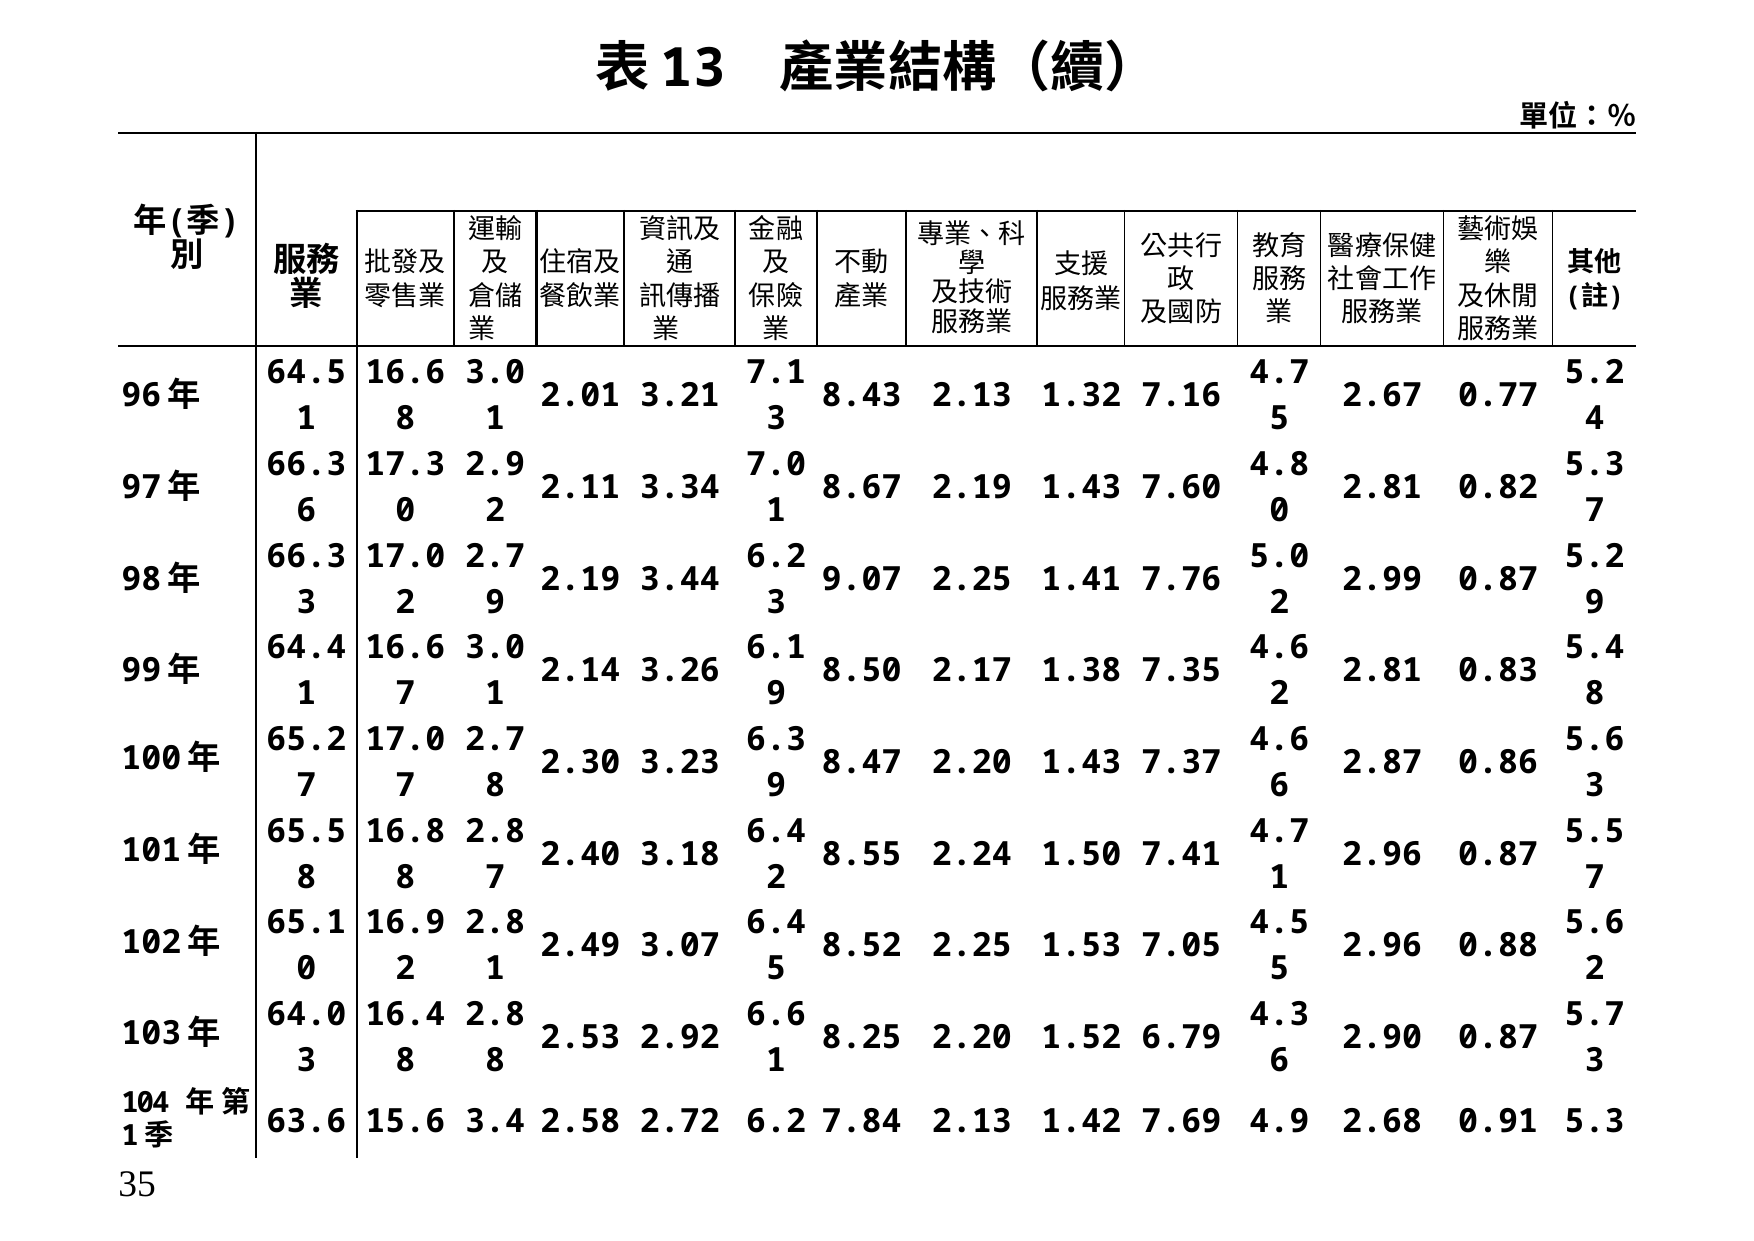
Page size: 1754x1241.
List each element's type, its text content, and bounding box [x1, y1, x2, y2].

table_cell 3.01 [454, 347, 536, 439]
table_cell 7.60 [1125, 439, 1238, 531]
table_cell 6.19 [735, 622, 817, 714]
table_cell 0.87 [1443, 531, 1553, 622]
table_cell 63.6 [257, 1081, 356, 1157]
text 表13 產業結構（續） [118, 24, 1636, 103]
table_cell 0.83 [1443, 622, 1553, 714]
table_cell 1.41 [1037, 531, 1124, 622]
table_cell 3.4 [454, 1081, 536, 1157]
table_cell 17.07 [358, 714, 453, 806]
table_cell 住宿及 餐飲業 [538, 212, 623, 345]
table_cell 金融及 保險業 [736, 212, 816, 345]
table_cell 96年 [118, 347, 255, 439]
table_cell 2.40 [536, 806, 624, 897]
table_cell 1.32 [1037, 347, 1124, 439]
table_cell 3.21 [624, 347, 735, 439]
table_cell 2.24 [906, 806, 1037, 897]
table_cell 2.67 [1320, 347, 1443, 439]
table_cell 65.10 [257, 897, 356, 989]
table_cell 5.48 [1553, 622, 1636, 714]
table_cell 17.30 [358, 439, 453, 531]
table_cell 0.86 [1443, 714, 1553, 806]
table_cell 2.90 [1320, 989, 1443, 1081]
table_cell 1.52 [1037, 989, 1124, 1081]
table_cell 97年 [118, 439, 255, 531]
table_cell 4.71 [1238, 806, 1320, 897]
table_cell 1.53 [1037, 897, 1124, 989]
table_cell 2.81 [1320, 622, 1443, 714]
table_cell 1.43 [1037, 439, 1124, 531]
table_cell 0.82 [1443, 439, 1553, 531]
table_cell 8.55 [817, 806, 906, 897]
table_cell 2.58 [536, 1081, 624, 1157]
table_cell 4.75 [1238, 347, 1320, 439]
table_cell 16.68 [358, 347, 453, 439]
table_cell 不動 產業 [818, 212, 905, 345]
table_cell 100年 [118, 714, 255, 806]
table_cell 64.51 [257, 347, 356, 439]
table_cell 5.24 [1553, 347, 1636, 439]
table_cell 17.02 [358, 531, 453, 622]
table_cell 0.87 [1443, 989, 1553, 1081]
table_cell 8.50 [817, 622, 906, 714]
table_cell 批發及 零售業 [358, 212, 453, 345]
table_cell 2.20 [906, 714, 1037, 806]
table_cell 5.29 [1553, 531, 1636, 622]
table_cell 64.41 [257, 622, 356, 714]
table_cell 101年 [118, 806, 255, 897]
table_cell 5.02 [1238, 531, 1320, 622]
table_cell 103年 [118, 989, 255, 1081]
table_cell 8.47 [817, 714, 906, 806]
table_cell 6.42 [735, 806, 817, 897]
table_cell 2.96 [1320, 806, 1443, 897]
table_cell 3.18 [624, 806, 735, 897]
table_cell 4.36 [1238, 989, 1320, 1081]
table_cell 16.67 [358, 622, 453, 714]
table_cell 2.14 [536, 622, 624, 714]
table_cell 65.27 [257, 714, 356, 806]
table_cell 7.69 [1125, 1081, 1238, 1157]
table_cell 7.01 [735, 439, 817, 531]
table_cell 5.37 [1553, 439, 1636, 531]
table_cell 5.3 [1553, 1081, 1636, 1157]
table_cell 9.07 [817, 531, 906, 622]
table_cell 2.19 [536, 531, 624, 622]
table_cell 8.25 [817, 989, 906, 1081]
table_cell 0.88 [1443, 897, 1553, 989]
text 單位：％ [118, 103, 1636, 132]
table_cell 專業、科學 及技術 服務業 [907, 212, 1036, 345]
table_cell 2.92 [454, 439, 536, 531]
table_cell 藝術娛樂 及休閒 服務業 [1444, 212, 1552, 345]
table_cell 2.79 [454, 531, 536, 622]
table_cell 2.53 [536, 989, 624, 1081]
table_cell 6.2 [735, 1081, 817, 1157]
table_cell 2.81 [454, 897, 536, 989]
table_cell 16.48 [358, 989, 453, 1081]
table_cell 66.36 [257, 439, 356, 531]
table_cell 服務業 [257, 210, 356, 345]
table_cell 支援 服務業 [1038, 212, 1124, 345]
table_cell 6.39 [735, 714, 817, 806]
table_cell 3.01 [454, 622, 536, 714]
table_cell 0.91 [1443, 1081, 1553, 1157]
table_cell 2.19 [906, 439, 1037, 531]
table_cell 2.17 [906, 622, 1037, 714]
table_cell 7.35 [1125, 622, 1238, 714]
table_cell 3.34 [624, 439, 735, 531]
table_cell 2.99 [1320, 531, 1443, 622]
table_cell 教育 服務業 [1238, 212, 1320, 345]
table_cell 0.87 [1443, 806, 1553, 897]
table_cell 8.67 [817, 439, 906, 531]
table_cell 2.88 [454, 989, 536, 1081]
table_cell 1.43 [1037, 714, 1124, 806]
table_cell 運輸及 倉儲業 [455, 212, 535, 345]
table_cell 6.79 [1125, 989, 1238, 1081]
table_cell 5.63 [1553, 714, 1636, 806]
table_cell 7.37 [1125, 714, 1238, 806]
table_cell 2.25 [906, 897, 1037, 989]
table_cell 2.87 [1320, 714, 1443, 806]
table_cell 7.76 [1125, 531, 1238, 622]
table_cell 4.66 [1238, 714, 1320, 806]
table_cell 3.26 [624, 622, 735, 714]
table_cell 99年 [118, 622, 255, 714]
table_cell 4.9 [1238, 1081, 1320, 1157]
table_cell 8.52 [817, 897, 906, 989]
table_cell 醫療保健 社會工作 服務業 [1321, 212, 1443, 345]
table_cell 2.68 [1320, 1081, 1443, 1157]
table_cell 7.41 [1125, 806, 1238, 897]
table_cell 8.43 [817, 347, 906, 439]
table_cell 98年 [118, 531, 255, 622]
table_cell 3.44 [624, 531, 735, 622]
table_cell 102年 [118, 897, 255, 989]
table_cell 2.25 [906, 531, 1037, 622]
table_cell 1.42 [1037, 1081, 1124, 1157]
table_cell 2.11 [536, 439, 624, 531]
table_cell 6.23 [735, 531, 817, 622]
table_cell 104年第1季 [118, 1081, 255, 1157]
table_cell 2.92 [624, 989, 735, 1081]
table_cell 2.01 [536, 347, 624, 439]
table_cell 2.81 [1320, 439, 1443, 531]
table_cell 66.33 [257, 531, 356, 622]
table_cell 16.88 [358, 806, 453, 897]
table_cell 16.92 [358, 897, 453, 989]
table_cell 65.58 [257, 806, 356, 897]
table_header [257, 134, 1636, 210]
table_cell 4.62 [1238, 622, 1320, 714]
table_header 年(季)別 [118, 134, 255, 345]
table_cell 2.96 [1320, 897, 1443, 989]
table_cell 1.38 [1037, 622, 1124, 714]
table_cell 4.80 [1238, 439, 1320, 531]
table_cell 7.13 [735, 347, 817, 439]
table_cell 3.07 [624, 897, 735, 989]
table_cell 15.6 [358, 1081, 453, 1157]
table_cell 資訊及通 訊傳播業 [625, 212, 734, 345]
table_cell 其他 (註) [1553, 212, 1636, 345]
table_cell 2.87 [454, 806, 536, 897]
table_cell 6.45 [735, 897, 817, 989]
table_cell 4.55 [1238, 897, 1320, 989]
table_cell 2.49 [536, 897, 624, 989]
table_cell 5.73 [1553, 989, 1636, 1081]
table_cell 2.13 [906, 347, 1037, 439]
table_cell 7.84 [817, 1081, 906, 1157]
table_cell 0.77 [1443, 347, 1553, 439]
table_cell 1.50 [1037, 806, 1124, 897]
table_cell 2.78 [454, 714, 536, 806]
table_cell 2.20 [906, 989, 1037, 1081]
table_cell 5.57 [1553, 806, 1636, 897]
table_cell 公共行政 及國防 [1125, 212, 1237, 345]
table_cell 2.13 [906, 1081, 1037, 1157]
table_cell 7.05 [1125, 897, 1238, 989]
table_cell 6.61 [735, 989, 817, 1081]
table_cell 3.23 [624, 714, 735, 806]
table_cell 64.03 [257, 989, 356, 1081]
table_cell 2.30 [536, 714, 624, 806]
table_cell 2.72 [624, 1081, 735, 1157]
table_cell 5.62 [1553, 897, 1636, 989]
table_cell 7.16 [1125, 347, 1238, 439]
